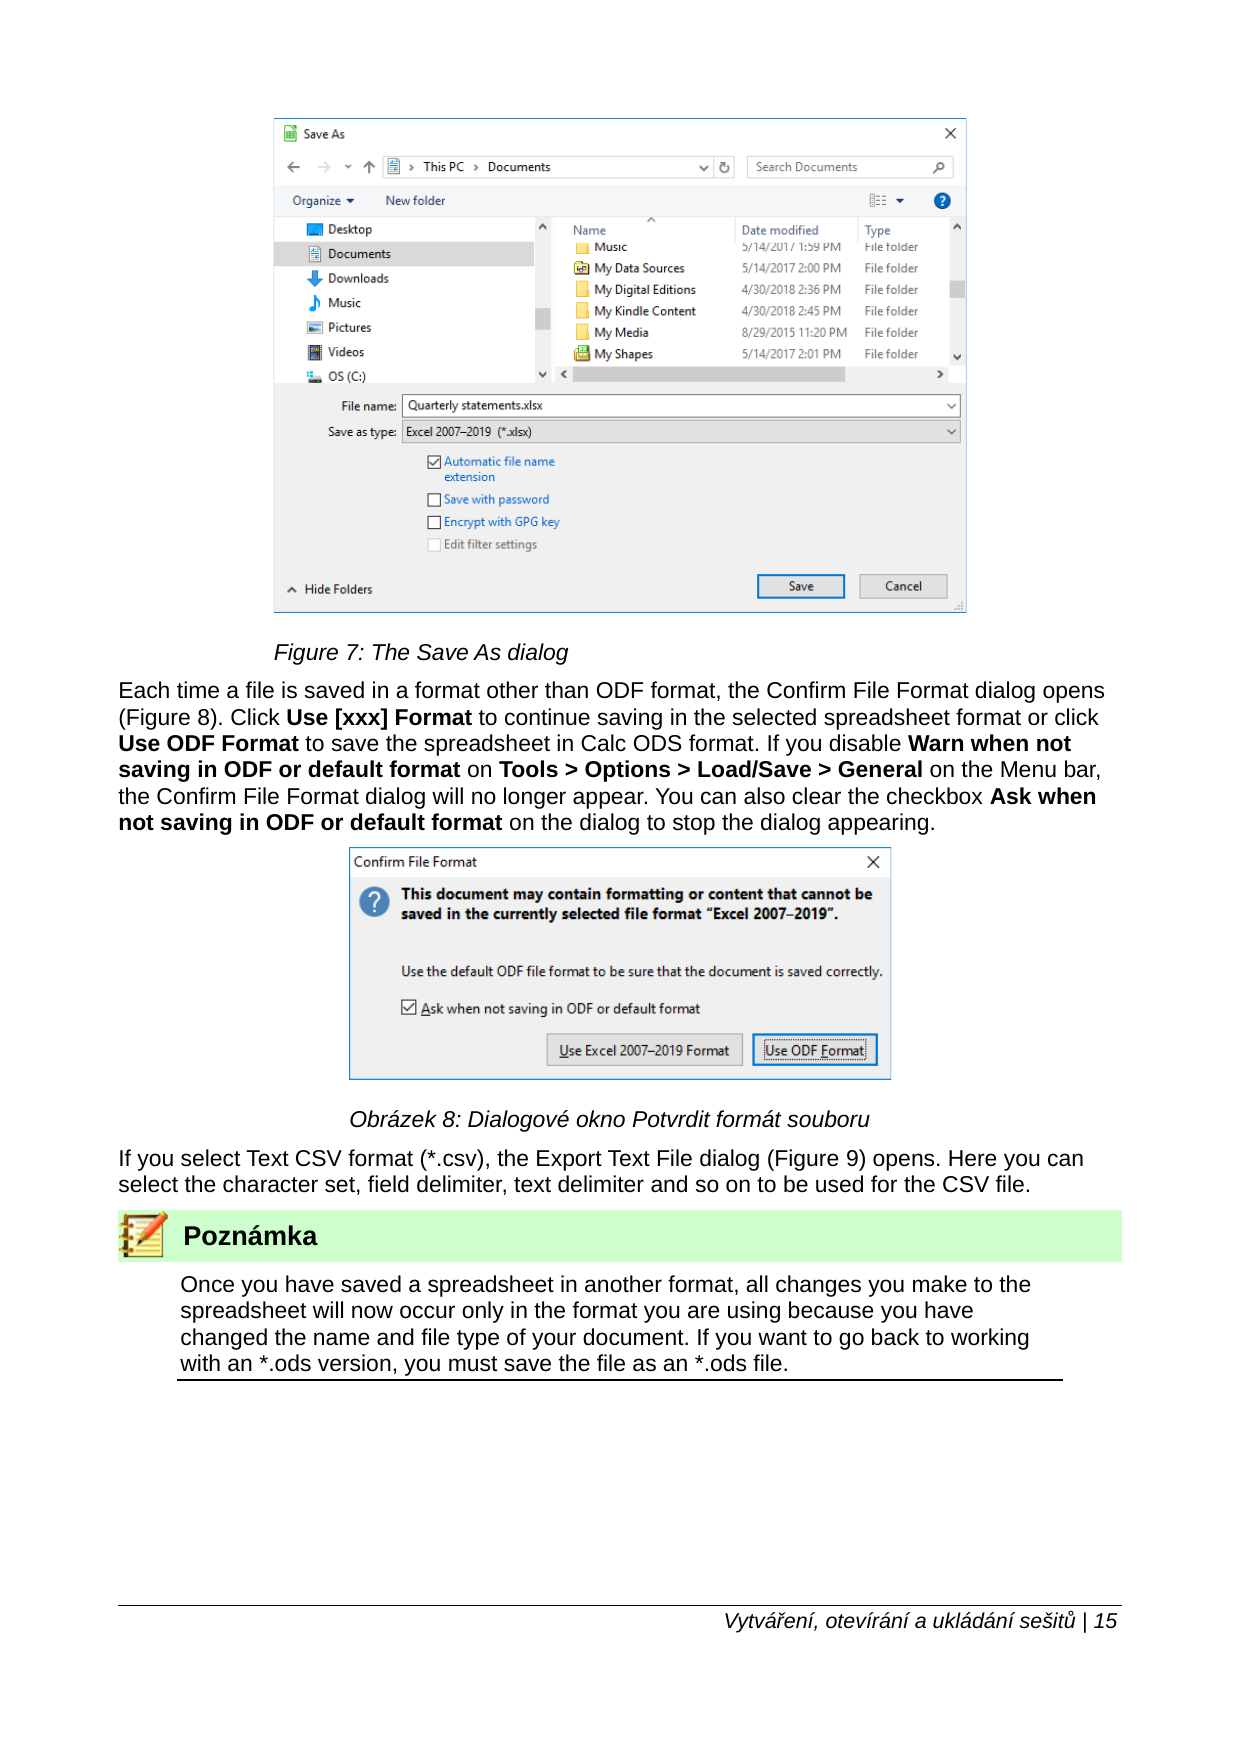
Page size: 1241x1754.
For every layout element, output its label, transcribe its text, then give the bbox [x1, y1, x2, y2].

subtitle Poznámka [118, 1210, 1122, 1262]
text Figure 7: The Save As dialog [274, 613, 966, 665]
picture [119, 1210, 170, 1261]
picture [349, 847, 892, 1080]
text If you select Text CSV format (*.csv), the Export Text File dialog (Figure 9) opens. Here you can select the character set, field delimiter, text delimiter and so on to be used for the CSV file. [118, 1144, 1122, 1197]
text Each time a file is saved in a format other than ODF format, the Confirm File Format dialog opens (Figure 8). Click Use [xxx] Format to continue saving in the selected spreadsheet format or click Use ODF Format to save the spreadsheet in Calc ODS format. If you disable Warn when not saving in ODF or default format on Tools > Options > Load/Save > General on the Menu bar, the Confirm File Format dialog will no longer appear. You can also clear the checkbox Ask when not saving in ODF or default format on the dialog to stop the dialog appearing. [118, 677, 1122, 835]
picture [273, 118, 967, 613]
text Obrázek 8: Dialogové okno Potvrdit formát souboru [349, 1080, 891, 1133]
text Once you have saved a spreadsheet in another format, all changes you make to the spreadsheet will now occur only in the format you are using because you have changed the name and file type of your document. If you want to go back to working with an *.ods version, you must save the file as an *.ods file. [177, 1268, 1063, 1379]
